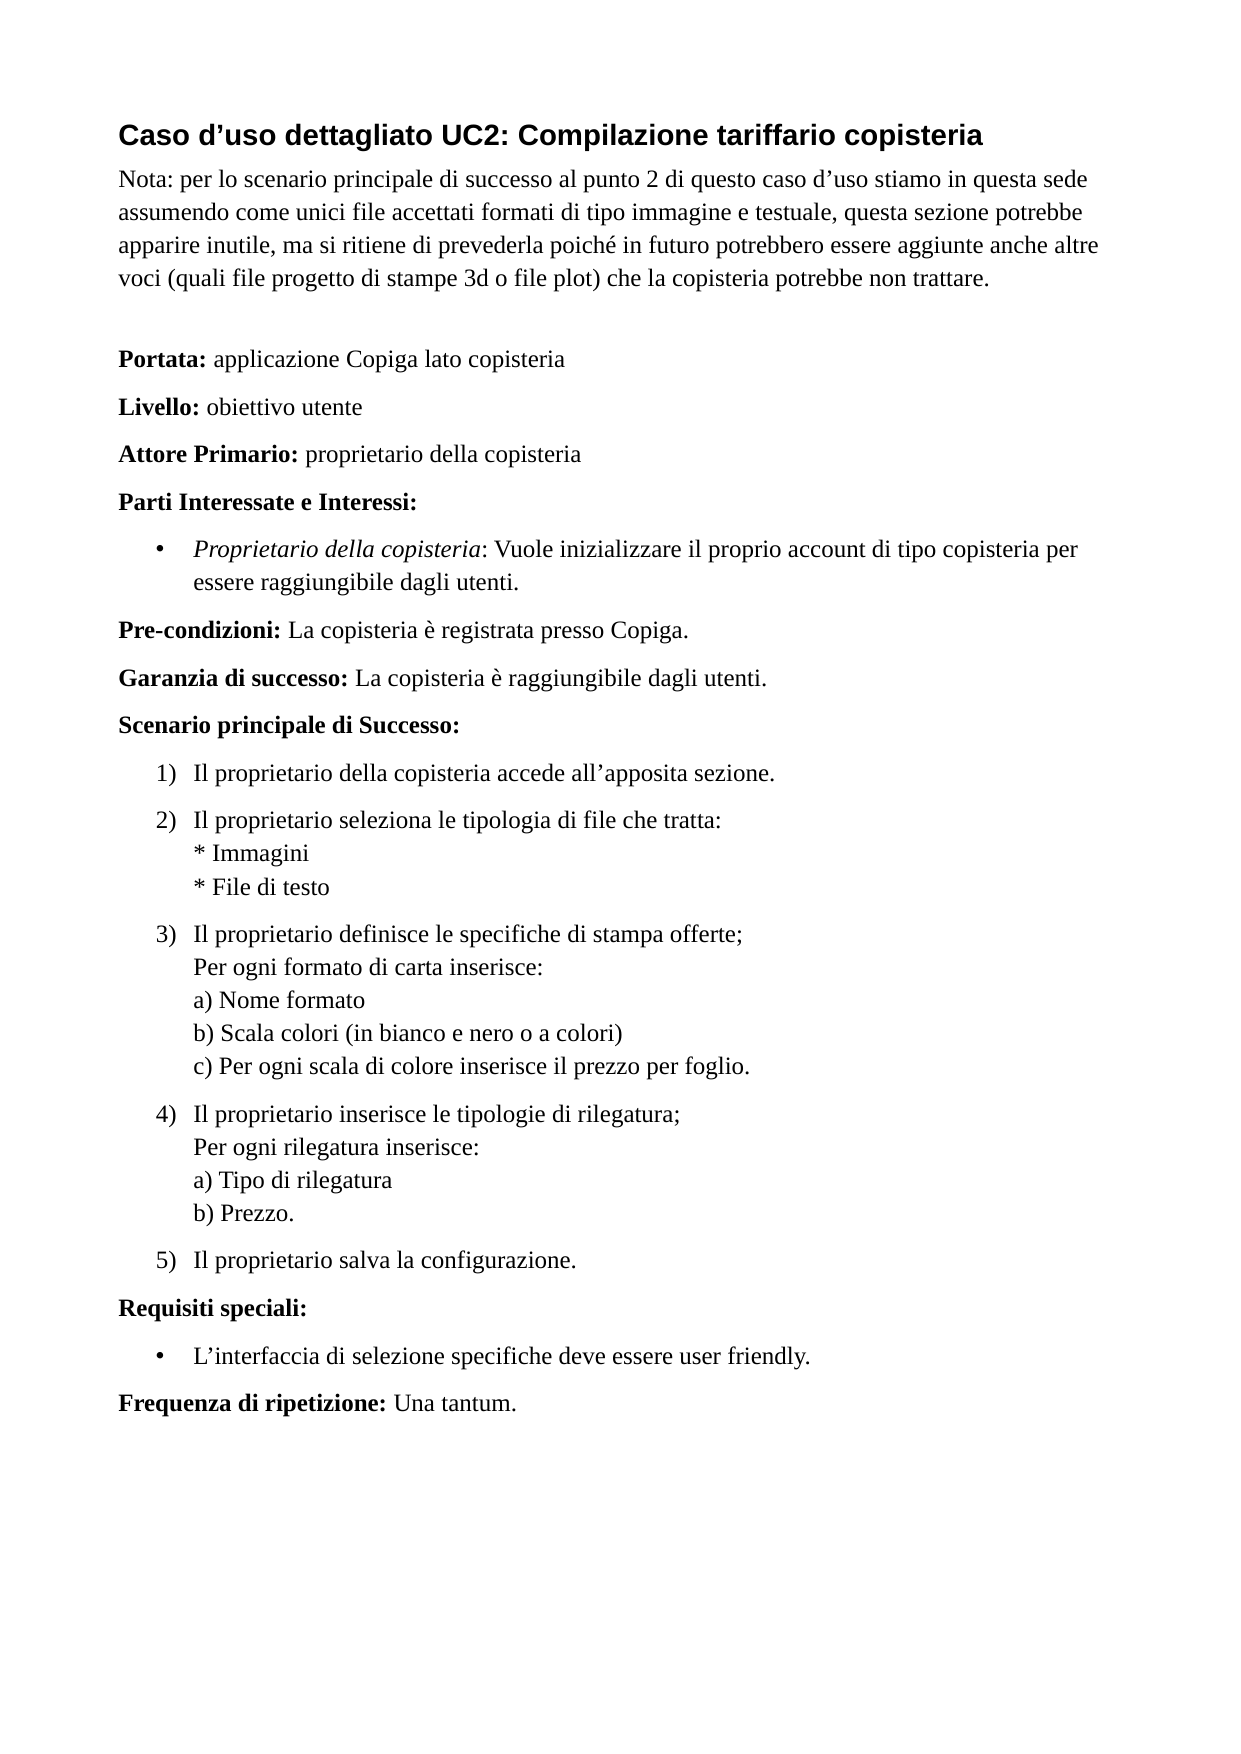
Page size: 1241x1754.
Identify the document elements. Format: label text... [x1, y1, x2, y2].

list Il proprietario definisce le specifiche di stampa offerte; Per ogni formato di carta inserisce: a) Nome formato b) Scala colori (in bianco e nero o a colori) c) Per ogni scala di colore inserisce il prezzo per foglio. [156, 919, 1122, 1080]
list Proprietario della copisteria: Vuole inizializzare il proprio account di tipo copisteria per essere raggiungibile dagli utenti. [156, 534, 1122, 596]
list Il proprietario inserisce le tipologie di rilegatura; Per ogni rilegatura inserisce: a) Tipo di rilegatura b) Prezzo. [156, 1099, 1122, 1227]
list Il proprietario salva la configurazione. [156, 1246, 1122, 1274]
text Livello: obiettivo utente [118, 392, 1122, 420]
text Pre-condizioni: La copisteria è registrata presso Copiga. [118, 615, 1122, 644]
text Portata: applicazione Copiga lato copisteria [118, 344, 1122, 373]
list L’interfaccia di selezione specifiche deve essere user friendly. [156, 1341, 1122, 1369]
list Il proprietario seleziona le tipologia di file che tratta: * Immagini * File di testo [156, 806, 1122, 900]
text Nota: per lo scenario principale di successo al punto 2 di questo caso d’uso stiamo in questa sede assumendo come unici file accettati formati di tipo immagine e testuale, questa sezione potrebbe apparire inutile, ma si ritiene di prevederla poiché in futuro potrebbero essere aggiunte anche altre voci (quali file progetto di stampe 3d o file plot) che la copisteria potrebbe non trattare. [118, 164, 1122, 325]
text Frequenza di ripetizione: Una tantum. [118, 1388, 1122, 1417]
text Scenario principale di Successo: [118, 710, 1122, 739]
text Garanzia di successo: La copisteria è raggiungibile dagli utenti. [118, 663, 1122, 691]
text Attore Primario: proprietario della copisteria [118, 439, 1122, 468]
list Il proprietario della copisteria accede all’apposita sezione. [156, 758, 1122, 787]
text Requisiti speciali: [118, 1293, 1122, 1322]
text Parti Interessate e Interessi: [118, 487, 1122, 516]
subtitle Caso d’uso dettagliato UC2: Compilazione tariffario copisteria [118, 118, 1122, 152]
